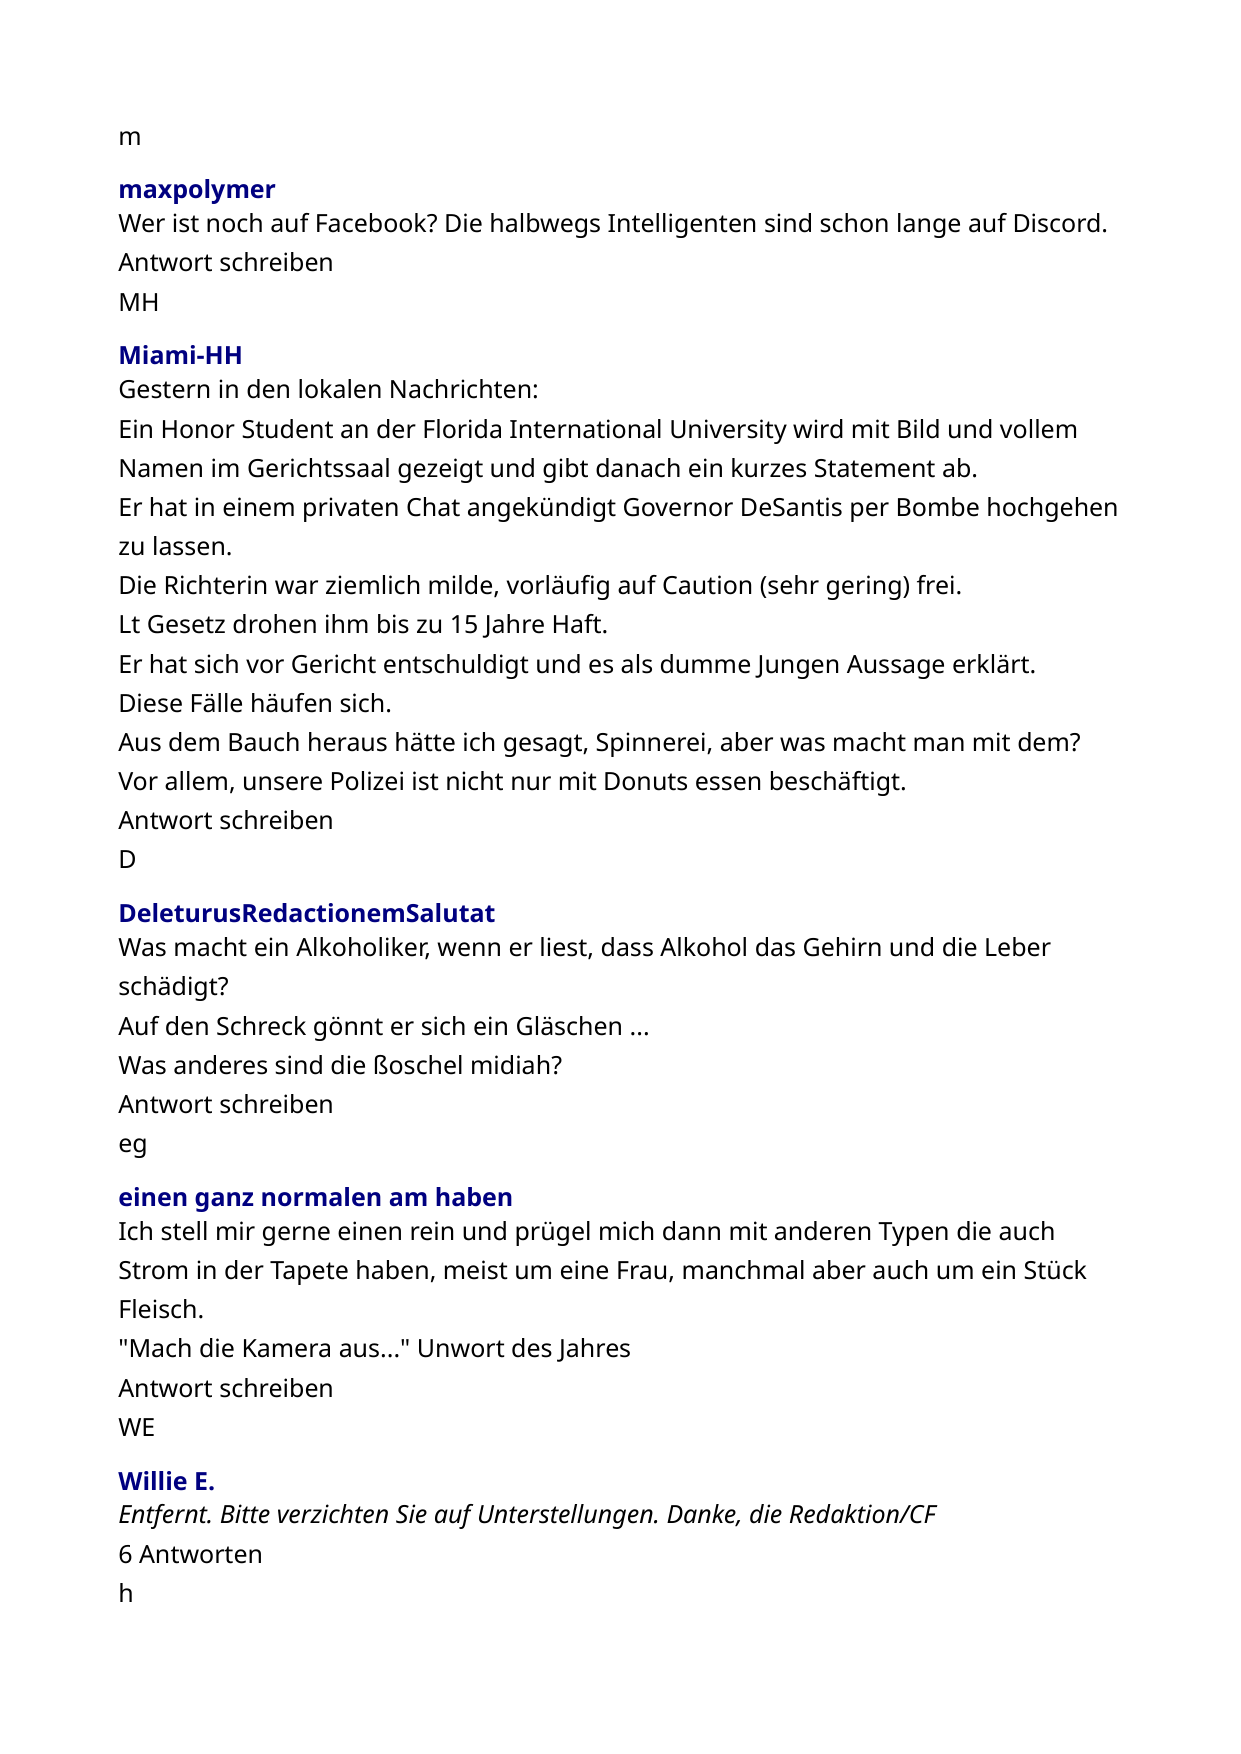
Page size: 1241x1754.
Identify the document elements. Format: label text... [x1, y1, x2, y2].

text Er hat in einem privaten Chat angekündigt Governor DeSantis per Bombe hochgehen zu lassen. [118, 489, 1122, 563]
text "Mach die Kamera aus..." Unwort des Jahres [118, 1331, 1122, 1365]
subtitle maxpolymer [118, 172, 1122, 206]
text D [118, 842, 1122, 876]
text m [118, 118, 1122, 152]
text Was macht ein Alkoholiker, wenn er liest, dass Alkohol das Gehirn und die Leber schädigt? [118, 930, 1122, 1003]
text Wer ist noch auf Facebook? Die halbwegs Intelligenten sind schon lange auf Discord. [118, 206, 1122, 240]
text Antwort schreiben [118, 803, 1122, 837]
text Auf den Schreck gönnt er sich ein Gläschen ... [118, 1008, 1122, 1042]
subtitle einen ganz normalen am haben [118, 1179, 1122, 1213]
text Gestern in den lokalen Nachrichten: [118, 372, 1122, 406]
text eg [118, 1126, 1122, 1160]
subtitle DeleturusRedactionemSalutat [118, 896, 1122, 930]
text Ich stell mir gerne einen rein und prügel mich dann mit anderen Typen die auch Strom in der Tapete haben, meist um eine Frau, manchmal aber auch um ein Stück Fleisch. [118, 1213, 1122, 1326]
text Er hat sich vor Gericht entschuldigt und es als dumme Jungen Aussage erklärt. [118, 646, 1122, 680]
subtitle Willie E. [118, 1463, 1122, 1497]
text Ein Honor Student an der Florida International University wird mit Bild und vollem Namen im Gerichtssaal gezeigt und gibt danach ein kurzes Statement ab. [118, 411, 1122, 484]
text Was anderes sind die ßoschel midiah? [118, 1047, 1122, 1081]
text Entfernt. Bitte verzichten Sie auf Unterstellungen. Danke, die Redaktion/CF [118, 1497, 1122, 1531]
text Diese Fälle häufen sich. [118, 685, 1122, 719]
text Antwort schreiben [118, 245, 1122, 279]
text Aus dem Bauch heraus hätte ich gesagt, Spinnerei, aber was macht man mit dem? [118, 724, 1122, 759]
text Antwort schreiben [118, 1087, 1122, 1121]
text MH [118, 284, 1122, 318]
text 6 Antworten [118, 1536, 1122, 1570]
text Vor allem, unsere Polizei ist nicht nur mit Donuts essen beschäftigt. [118, 764, 1122, 798]
text Die Richterin war ziemlich milde, vorläufig auf Caution (sehr gering) frei. [118, 568, 1122, 602]
text WE [118, 1409, 1122, 1443]
subtitle Miami-HH [118, 338, 1122, 372]
text h [118, 1576, 1122, 1609]
text Antwort schreiben [118, 1370, 1122, 1404]
text Lt Gesetz drohen ihm bis zu 15 Jahre Haft. [118, 607, 1122, 641]
